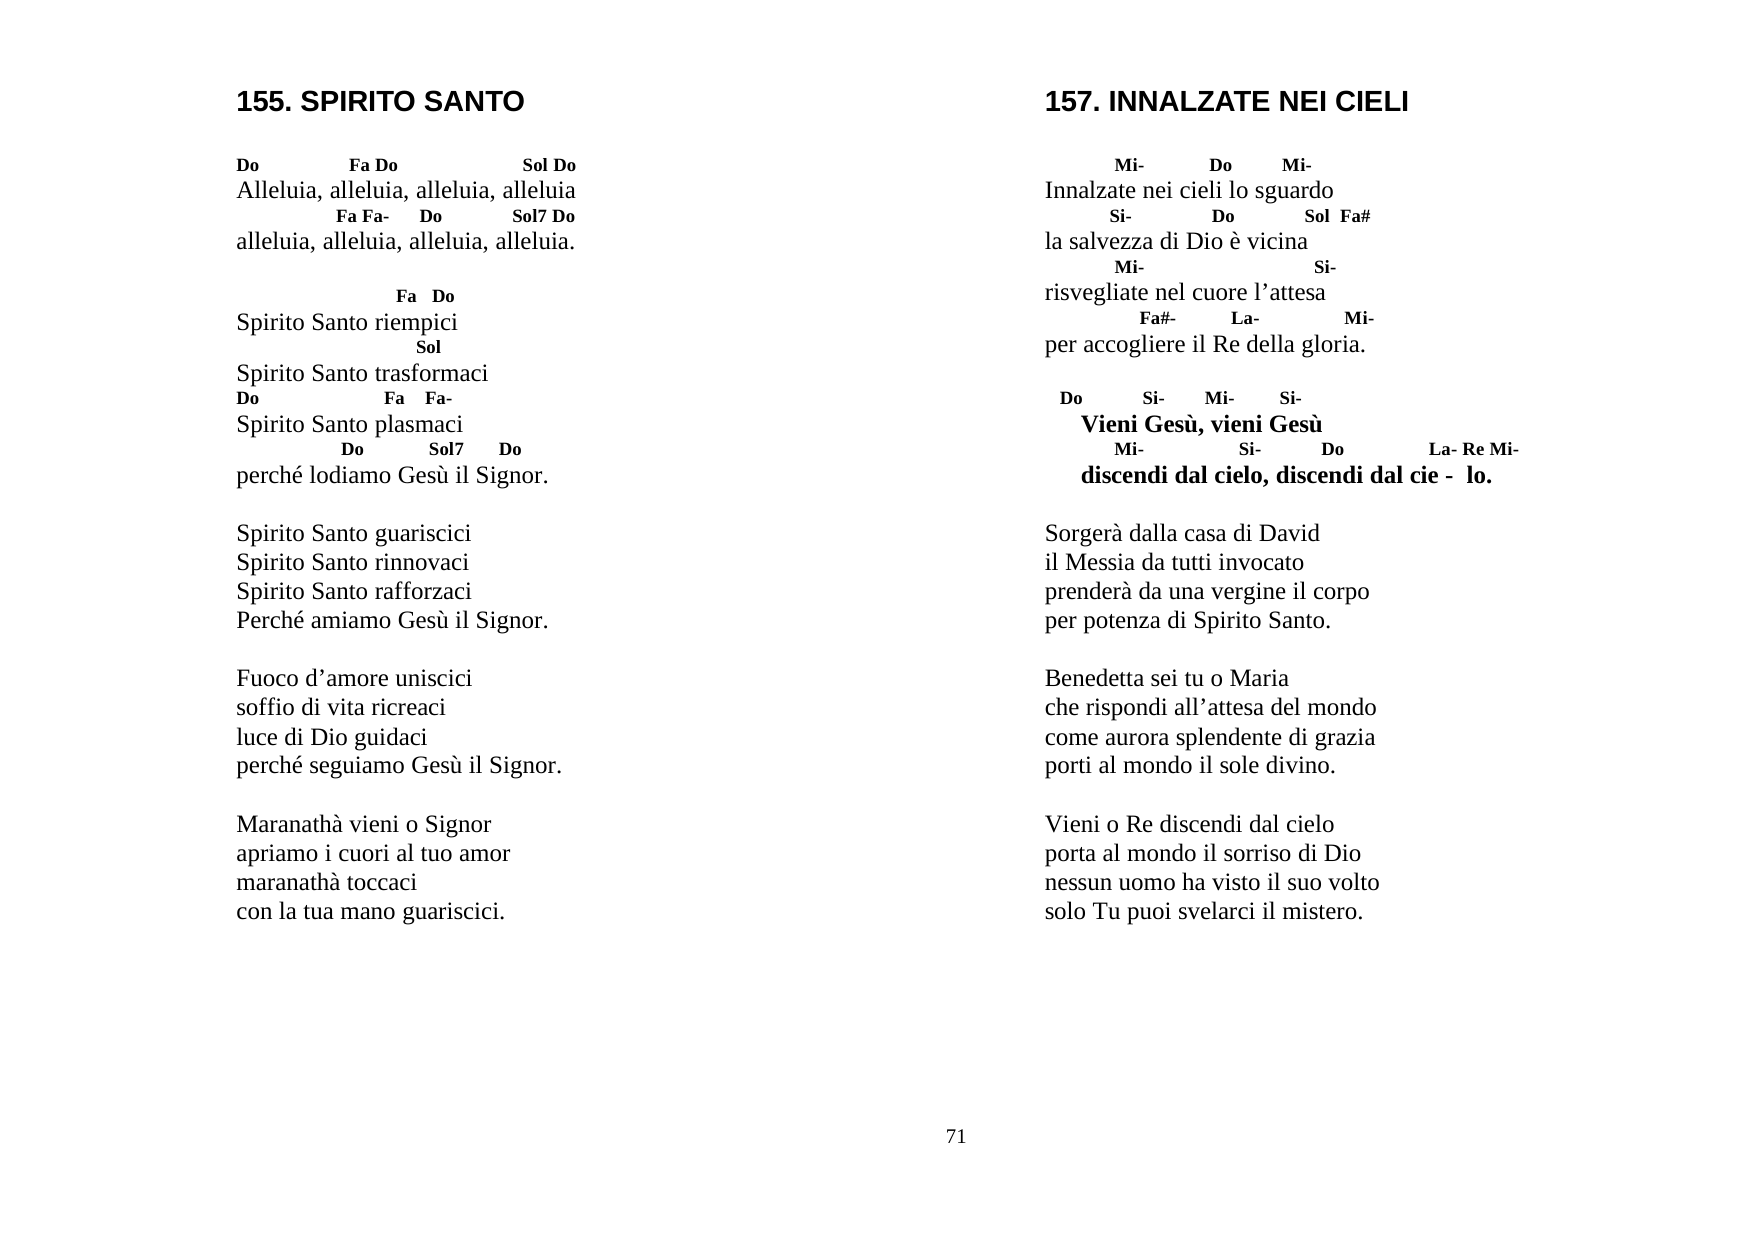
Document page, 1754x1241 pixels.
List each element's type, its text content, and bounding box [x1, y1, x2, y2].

text perché lodiamo Gesù il Signor. [236, 460, 867, 489]
text Benedetta sei tu o Maria [1044, 663, 1678, 692]
text Alleluia, alleluia, alleluia, alleluia [236, 175, 867, 204]
text Perché amiamo Gesù il Signor. [236, 605, 867, 634]
text nessun uomo ha visto il suo volto [1044, 867, 1678, 896]
text Mi- Si- Do La- Re Mi- [1074, 438, 1678, 460]
text Si- Do Sol Fa# [1044, 204, 1678, 226]
text Do Si- Mi- Si- [1044, 387, 1678, 409]
text prenderà da una vergine il corpo [1044, 576, 1678, 605]
text Fuoco d’amore uniscici [236, 663, 867, 692]
text alleluia, alleluia, alleluia, alleluia. [236, 226, 867, 255]
text Do Fa Do Sol Do [236, 153, 867, 175]
text luce di Dio guidaci [236, 721, 867, 750]
text apriamo i cuori al tuo amor [236, 838, 867, 867]
text Vieni Gesù, vieni Gesù [1074, 409, 1678, 438]
text Sorgerà dalla casa di David [1044, 518, 1678, 547]
text maranathà toccaci [236, 867, 867, 896]
text Maranathà vieni o Signor [236, 808, 867, 838]
text per accogliere il Re della gloria. [1044, 328, 1678, 357]
text perché seguiamo Gesù il Signor. [236, 750, 867, 779]
text con la tua mano guariscici. [236, 896, 867, 925]
text Spirito Santo rinnovaci [236, 547, 867, 576]
text soffio di vita ricreaci [236, 692, 867, 721]
subtitle 155. SPIRITO SANTO [236, 84, 867, 118]
text risvegliate nel cuore l’attesa [1044, 277, 1678, 306]
text per potenza di Spirito Santo. [1044, 605, 1678, 634]
text come aurora splendente di grazia [1044, 721, 1678, 750]
text Do Fa Fa- [236, 387, 867, 409]
text discendi dal cielo, discendi dal cie - lo. [1074, 460, 1678, 489]
text Sol [236, 335, 867, 357]
text Spirito Santo riempici [236, 306, 867, 335]
text Spirito Santo plasmaci [236, 409, 867, 438]
text Fa#- La- Mi- [1044, 306, 1678, 328]
text Spirito Santo guariscici [236, 518, 867, 547]
text porta al mondo il sorriso di Dio [1044, 838, 1678, 867]
text la salvezza di Dio è vicina [1044, 226, 1678, 255]
text Mi- Si- [1044, 255, 1678, 277]
text Do Sol7 Do [236, 438, 867, 460]
text Innalzate nei cieli lo sguardo [1044, 175, 1678, 204]
text solo Tu puoi svelarci il mistero. [1044, 896, 1678, 925]
text Fa Fa- Do Sol7 Do [236, 204, 867, 226]
text il Messia da tutti invocato [1044, 547, 1678, 576]
text Mi- Do Mi- [1044, 153, 1678, 175]
text porti al mondo il sole divino. [1044, 750, 1678, 779]
text che rispondi all’attesa del mondo [1044, 692, 1678, 721]
text Spirito Santo trasformaci [236, 357, 867, 387]
text Vieni o Re discendi dal cielo [1044, 808, 1678, 838]
text Fa Do [236, 284, 867, 306]
subtitle 157. INNALZATE NEI CIELI [1044, 84, 1676, 118]
text Spirito Santo rafforzaci [236, 576, 867, 605]
